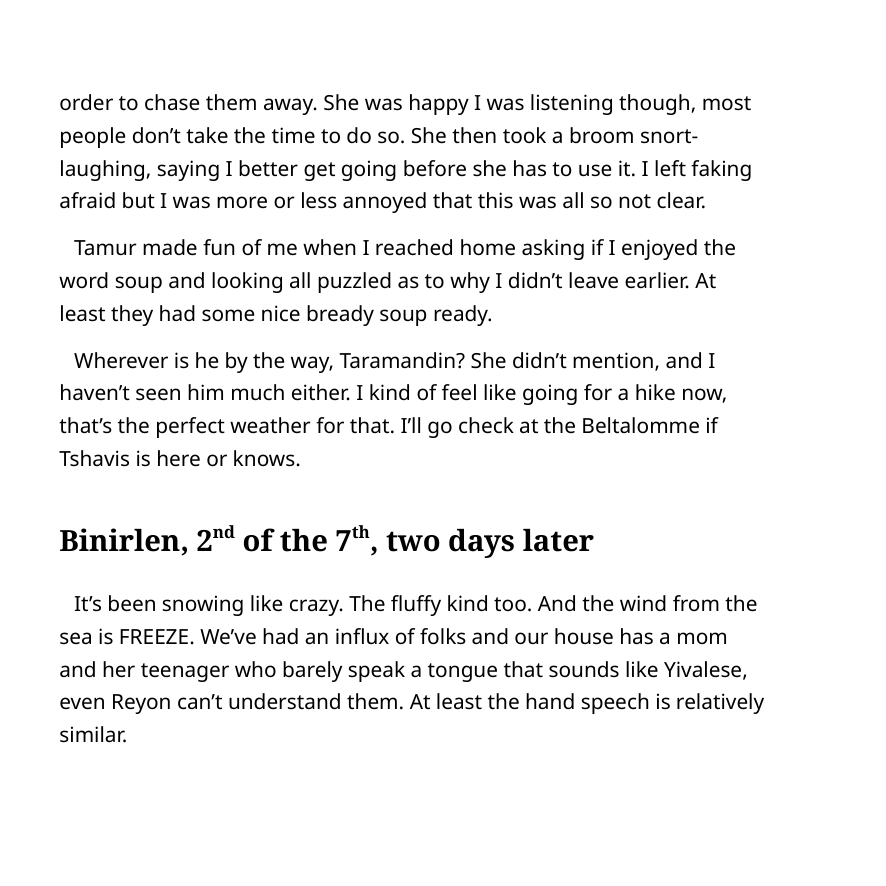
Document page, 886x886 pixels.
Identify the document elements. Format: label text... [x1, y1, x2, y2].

text Wherever is he by the way, Taramandin? She didn’t mention, and I haven’t seen him much either. I kind of feel like going for a hike now, that’s the perfect weather for that. I’ll go check at the Beltalomme if Tshavis is here or knows. [59, 346, 768, 472]
text It’s been snowing like crazy. The fluffy kind too. And the wind from the sea is FREEZE. We’ve had an influx of folks and our house has a mom and her teenager who barely speak a tongue that sounds like Yivalese, even Reyon can’t understand them. At least the hand speech is relatively similar. [59, 589, 768, 748]
text Tamur made fun of me when I reached home asking if I enjoyed the word soup and looking all puzzled as to why I didn’t leave earlier. At least they had some nice bready soup ready. [59, 233, 768, 327]
text order to chase them away. She was happy I was listening though, most people don’t take the time to do so. She then took a broom snort-laughing, saying I better get going before she has to use it. I left faking afraid but I was more or less annoyed that this was all so not clear. [59, 88, 768, 215]
subtitle Binirlen, 2nd of the 7th, two days later [59, 520, 768, 560]
